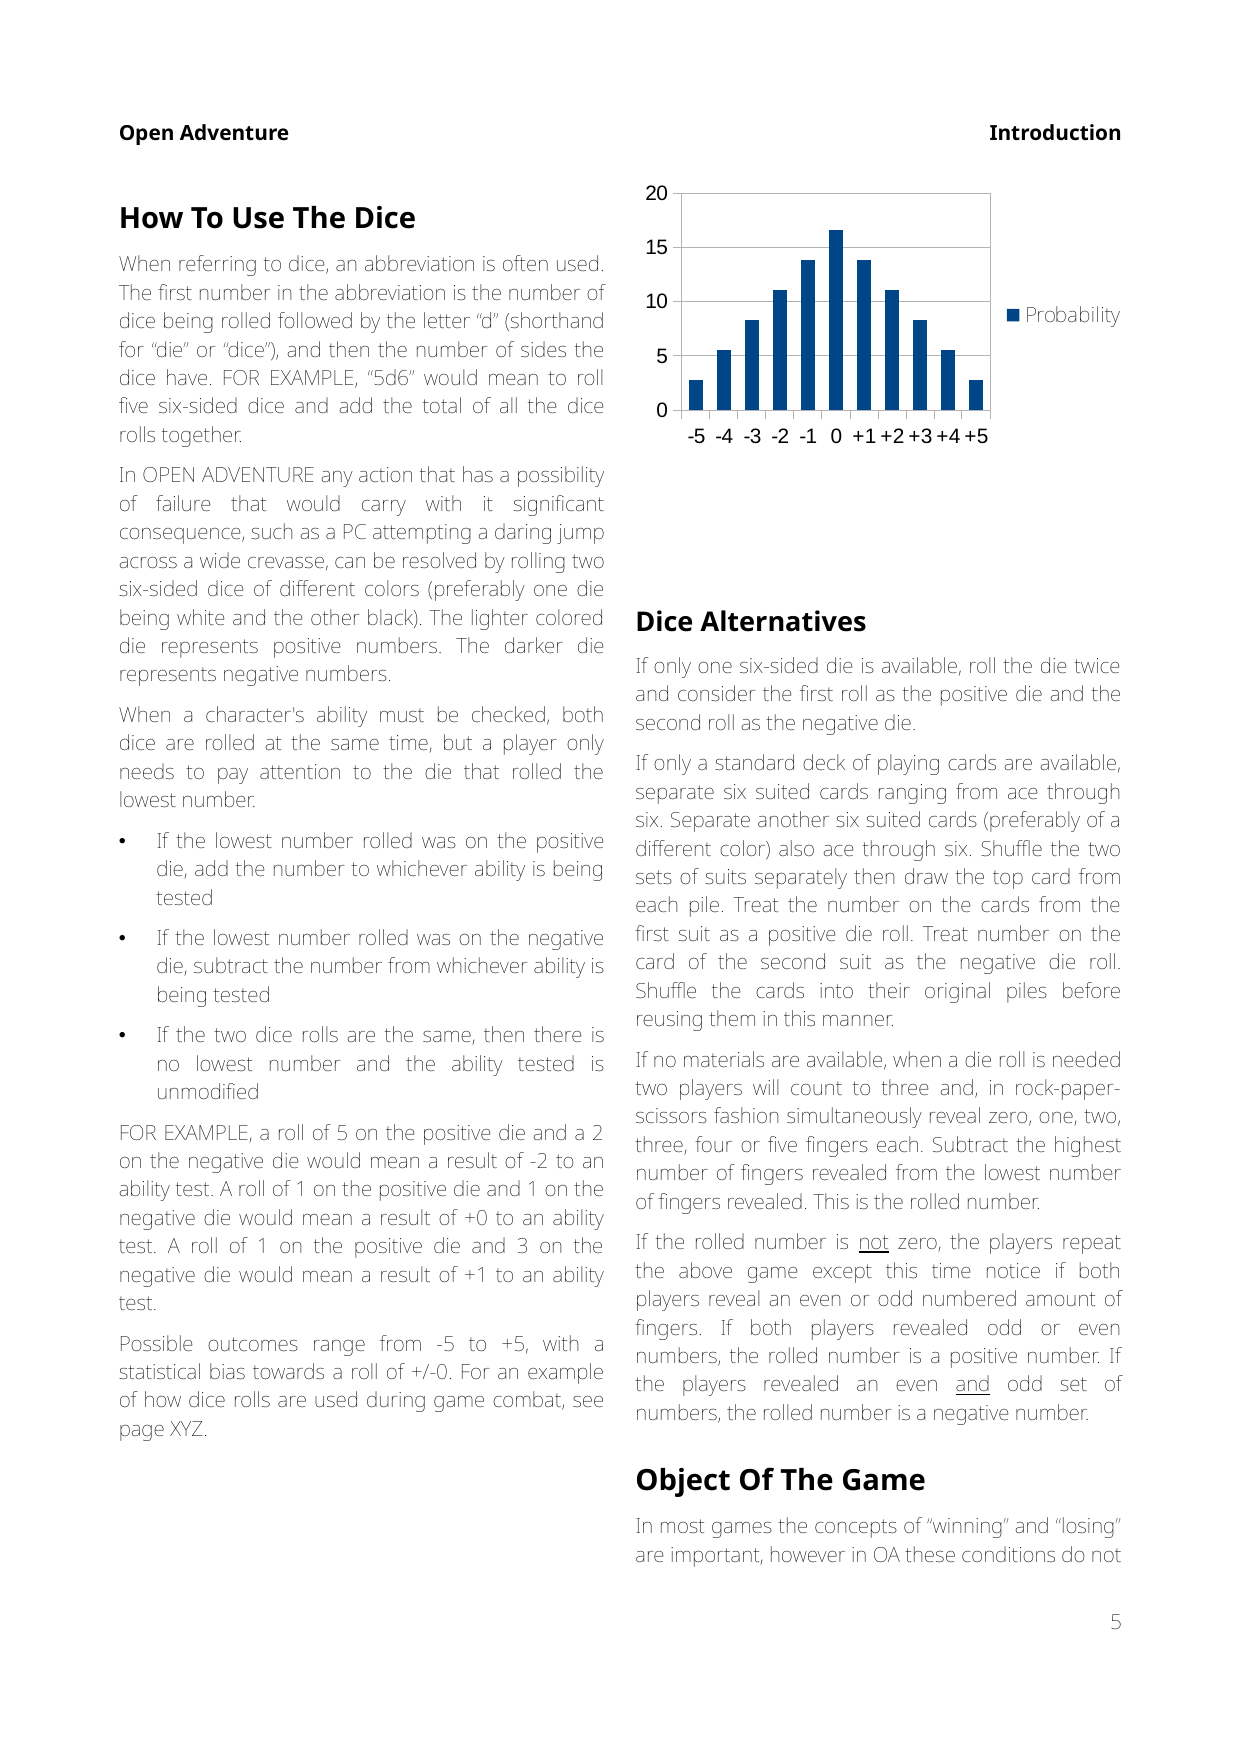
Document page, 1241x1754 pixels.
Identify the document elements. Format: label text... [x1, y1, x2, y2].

list If the two dice rolls are the same, then there is no lowest number and the ability tested is unmodified [118, 1020, 605, 1106]
subtitle How To Use The Dice [118, 197, 605, 237]
subtitle Object Of The Game [635, 1459, 1122, 1499]
text In most games the concepts of “winning” and “losing” are important, however in OA these conditions do not [635, 1511, 1122, 1568]
list If the lowest number rolled was on the positive die, add the number to whichever ability is being tested [118, 826, 605, 911]
text When a character's ability must be checked, both dice are rolled at the same time, but a player only needs to pay attention to the die that rolled the lowest number. [118, 700, 605, 814]
list If the lowest number rolled was on the negative die, subtract the number from whichever ability is being tested [118, 923, 605, 1008]
text If only one six-sided die is available, roll the die twice and consider the first roll as the positive die and the second roll as the negative die. [635, 651, 1122, 736]
text If the rolled number is not zero, the players repeat the above game except this time notice if both players reveal an even or odd numbered amount of fingers. If both players revealed odd or even numbers, the rolled number is a positive number. If the players revealed an even and odd set of numbers, the rolled number is a negative number. [635, 1227, 1122, 1426]
text When referring to dice, an abbreviation is often used. The first number in the abbreviation is the number of dice being rolled followed by the letter “d” (shorthand for “die” or “dice”), and then the number of sides the dice have. FOR EXAMPLE, “5d6” would mean to roll five six-sided dice and add the total of all the dice rolls together. [118, 249, 605, 448]
text FOR EXAMPLE, a roll of 5 on the positive die and a 2 on the negative die would mean a result of -2 to an ability test. A roll of 1 on the positive die and 1 on the negative die would mean a result of +0 to an ability test. A roll of 1 on the positive die and 3 on the negative die would mean a result of +1 to an ability test. [118, 1118, 605, 1317]
text If only a standard deck of playing cards are available, separate six suited cards ranging from ace through six. Separate another six suited cards (preferably of a different color) also ace through six. Shuffle the two sets of suits separately then draw the top card from each pile. Treat the number on the cards from the first suit as a positive die roll. Treat number on the card of the second suit as the negative die roll. Shuffle the cards into their original piles before reusing them in this manner. [635, 748, 1122, 1033]
text Possible outcomes range from -5 to +5, with a statistical bias towards a roll of +/-0. For an example of how dice rolls are used during game combat, see page XYZ. [118, 1329, 605, 1442]
text If no materials are available, when a die roll is needed two players will count to three and, in rock-paper-scissors fashion simultaneously reveal zero, one, two, three, four or five fingers each. Subtract the highest number of fingers revealed from the lowest number of fingers revealed. This is the rolled number. [635, 1045, 1122, 1215]
text Dice Alternatives [635, 602, 1122, 639]
text In OPEN ADVENTURE any action that has a possibility of failure that would carry with it significant consequence, such as a PC attempting a daring jump across a wide crevasse, can be resolved by rolling two six-sided dice of different colors (preferably one die being white and the other black). The lighter colored die represents positive numbers. The darker die represents negative numbers. [118, 461, 605, 688]
